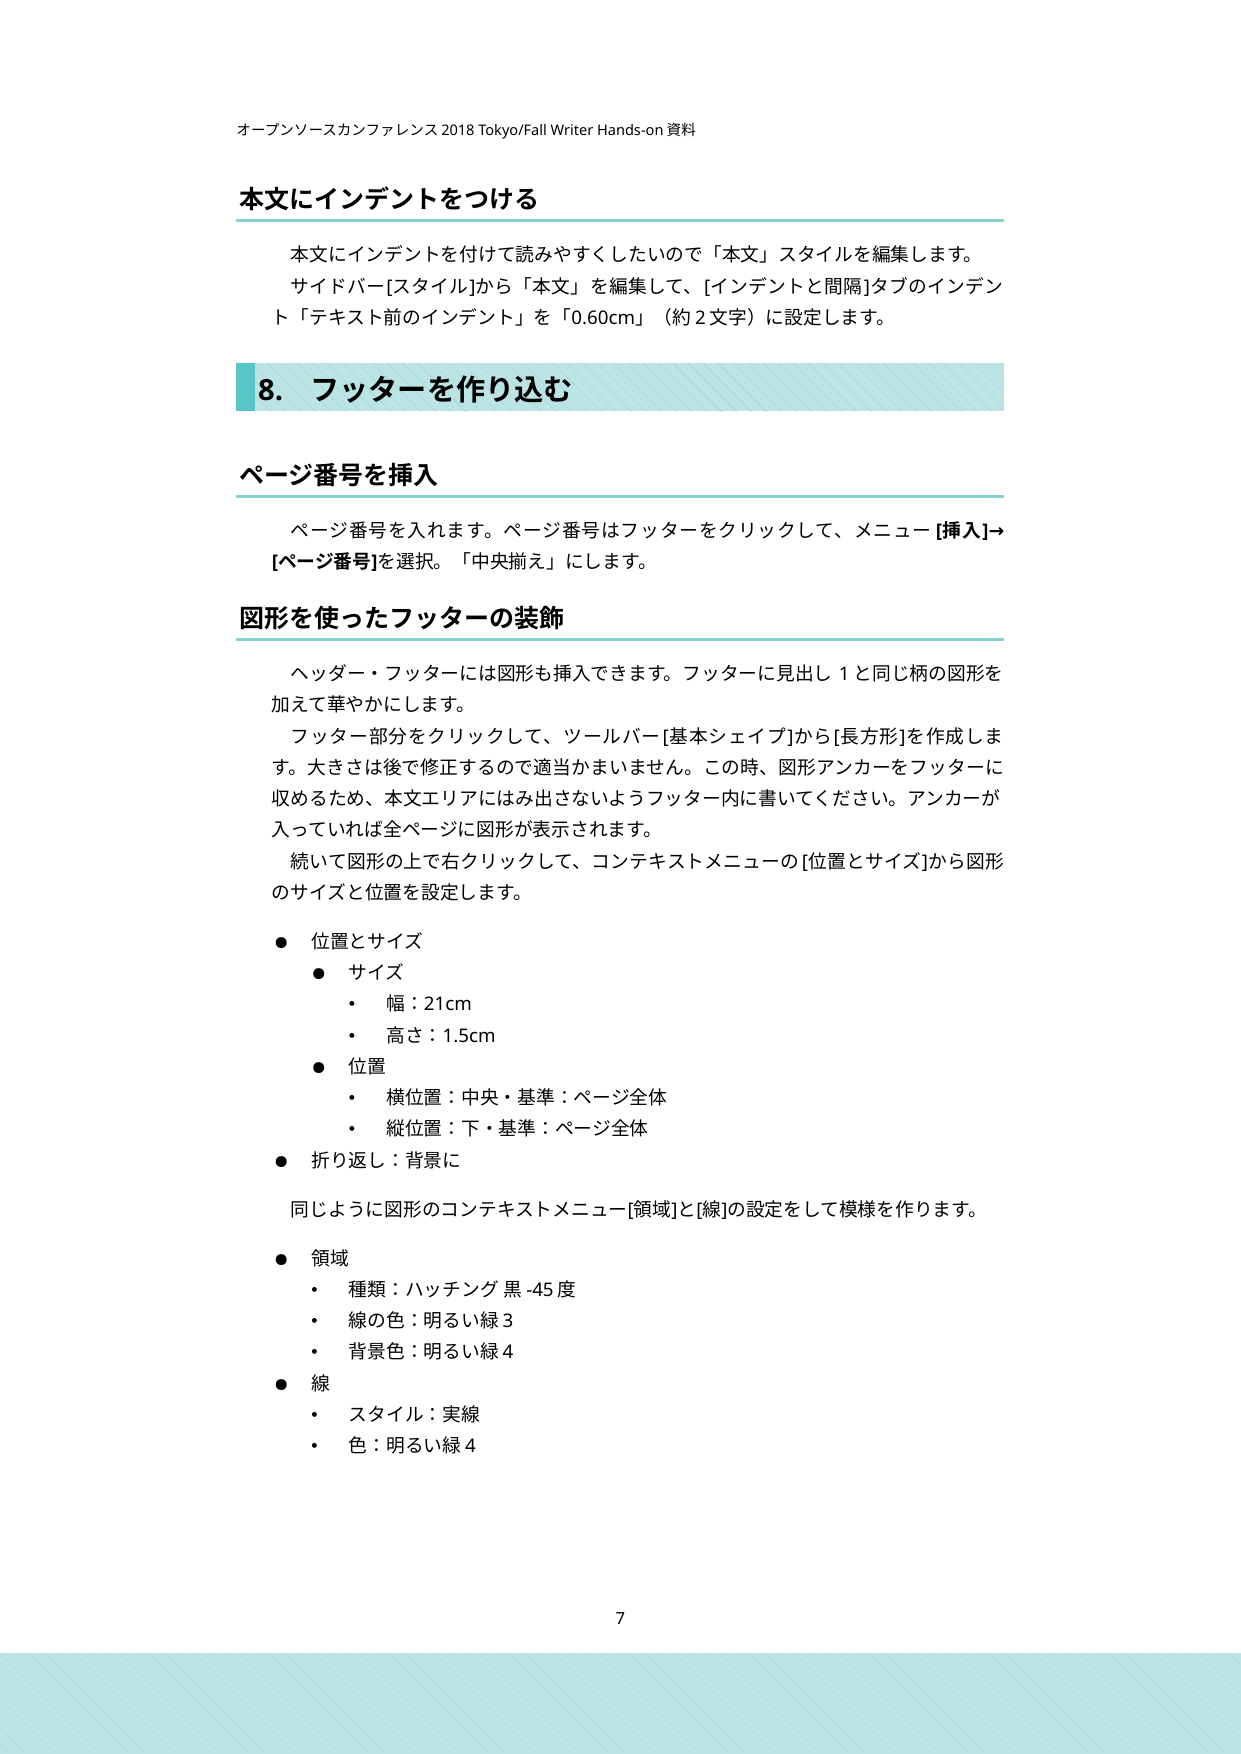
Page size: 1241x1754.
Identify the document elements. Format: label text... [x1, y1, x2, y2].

text ヘッダー・フッターには図形も挿入できます。フッターに見出し1と同じ柄の図形を加えて華やかにします。 [272, 659, 1004, 717]
text ページ番号を入れます。ページ番号はフッターをクリックして、メニュー[挿入]→[ページ番号]を選択。「中央揃え」にします。 [272, 516, 1004, 574]
subtitle 図形を使ったフッターの装飾 [236, 596, 1004, 638]
subtitle 本文にインデントをつける [236, 177, 1004, 219]
list 横位置：中央・基準：ページ全体 [349, 1083, 1004, 1110]
list 幅：21cm [349, 989, 1004, 1016]
list 線の色：明るい緑3 [311, 1306, 1004, 1333]
text 続いて図形の上で右クリックして、コンテキストメニューの[位置とサイズ]から図形のサイズと位置を設定します。 [272, 846, 1004, 905]
list 領域 [274, 1243, 1004, 1270]
list 種類：ハッチング 黒 -45度 [311, 1274, 1004, 1302]
text サイドバー[スタイル]から「本文」を編集して、[インデントと間隔]タブのインデント「テキスト前のインデント」を「0.60cm」（約2文字）に設定します。 [272, 271, 1004, 330]
list スタイル：実線 [311, 1399, 1004, 1427]
list 縦位置：下・基準：ページ全体 [349, 1114, 1004, 1141]
list 位置とサイズ [274, 927, 1004, 954]
subtitle フッターを作り込む [255, 363, 1004, 411]
list 線 [274, 1368, 1004, 1395]
list 位置 [311, 1052, 1004, 1079]
text フッター部分をクリックして、ツールバー[基本シェイプ]から[長方形]を作成します。大きさは後で修正するので適当かまいません。この時、図形アンカーをフッターに収めるため、本文エリアにはみ出さないようフッター内に書いてください。アンカーが入っていれば全ページに図形が表示されます。 [272, 721, 1004, 842]
list サイズ [311, 958, 1004, 985]
list 高さ：1.5cm [349, 1020, 1004, 1047]
list 背景色：明るい緑4 [311, 1337, 1004, 1364]
text 本文にインデントを付けて読みやすくしたいので「本文」スタイルを編集します。 [272, 240, 1004, 267]
subtitle ページ番号を挿入 [236, 453, 1004, 495]
list 色：明るい緑4 [311, 1431, 1004, 1458]
text 同じように図形のコンテキストメニュー[領域]と[線]の設定をして模様を作ります。 [272, 1194, 1004, 1221]
list 折り返し：背景に [274, 1145, 1004, 1172]
